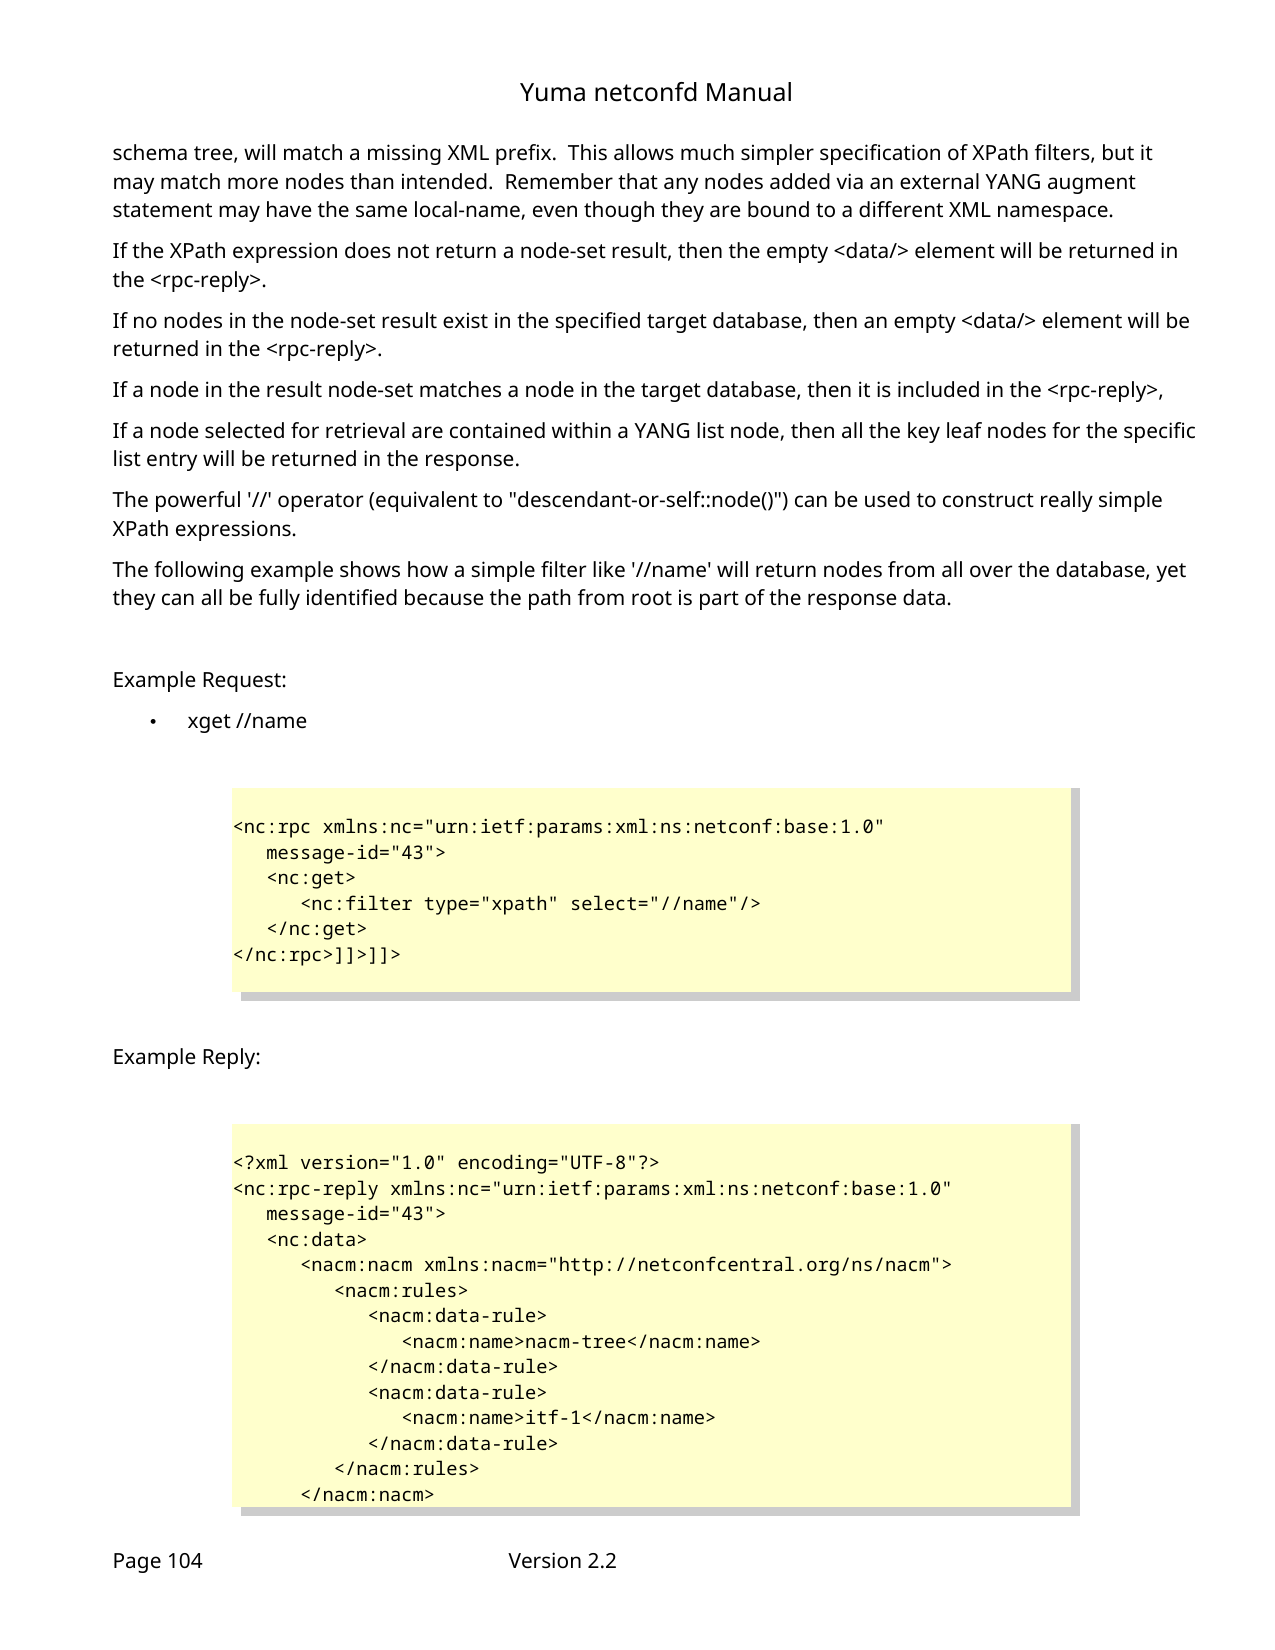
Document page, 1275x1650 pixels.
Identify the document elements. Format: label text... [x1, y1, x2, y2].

text If a node selected for retrieval are contained within a YANG list node, then all the key leaf nodes for the specific list entry will be returned in the response. [112, 416, 1200, 473]
text <nc:get> [232, 864, 1071, 890]
text The following example shows how a simple filter like '//name' will return nodes from all over the database, yet they can all be fully identified because the path from root is part of the response data. [112, 555, 1200, 612]
text <nc:data> [232, 1226, 1071, 1251]
text </nacm:nacm> [232, 1481, 1071, 1507]
text If no nodes in the node-set result exist in the specified target database, then an empty <data/> element will be returned in the <rpc-reply>. [112, 306, 1200, 363]
text </nacm:rules> [232, 1456, 1071, 1481]
text <nc:filter type="xpath" select="//name"/> [232, 890, 1071, 916]
text <?xml version="1.0" encoding="UTF-8"?> [232, 1149, 1071, 1175]
text <nacm:nacm xmlns:nacm="http://netconfcentral.org/ns/nacm"> [232, 1251, 1071, 1277]
text </nc:get> [232, 916, 1071, 941]
text schema tree, will match a missing XML prefix. This allows much simpler specification of XPath filters, but it may match more nodes than intended. Remember that any nodes added via an external YANG augment statement may have the same local-name, even though they are bound to a different XML namespace. [112, 138, 1200, 224]
text <nacm:rules> [232, 1277, 1071, 1302]
text </nacm:data-rule> [232, 1430, 1071, 1456]
text <nacm:data-rule> [232, 1302, 1071, 1328]
text <nacm:name>itf-1</nacm:name> [232, 1404, 1071, 1430]
text </nacm:data-rule> [232, 1353, 1071, 1379]
text message-id="43"> [232, 839, 1071, 864]
list xget //name [150, 706, 1200, 734]
text <nacm:data-rule> [232, 1379, 1071, 1404]
text Example Reply: [112, 1042, 1200, 1070]
text If the XPath expression does not return a node-set result, then the empty <data/> element will be returned in the <rpc-reply>. [112, 236, 1200, 293]
text <nc:rpc-reply xmlns:nc="urn:ietf:params:xml:ns:netconf:base:1.0" [232, 1175, 1071, 1200]
text If a node in the result node-set matches a node in the target database, then it is included in the <rpc-reply>, [112, 375, 1200, 403]
text </nc:rpc>]]>]]> [232, 941, 1071, 967]
text <nc:rpc xmlns:nc="urn:ietf:params:xml:ns:netconf:base:1.0" [232, 813, 1071, 839]
text Example Request: [112, 665, 1200, 693]
text message-id="43"> [232, 1200, 1071, 1226]
text <nacm:name>nacm-tree</nacm:name> [232, 1328, 1071, 1353]
text The powerful '//' operator (equivalent to "descendant-or-self::node()") can be used to construct really simple XPath expressions. [112, 485, 1200, 542]
